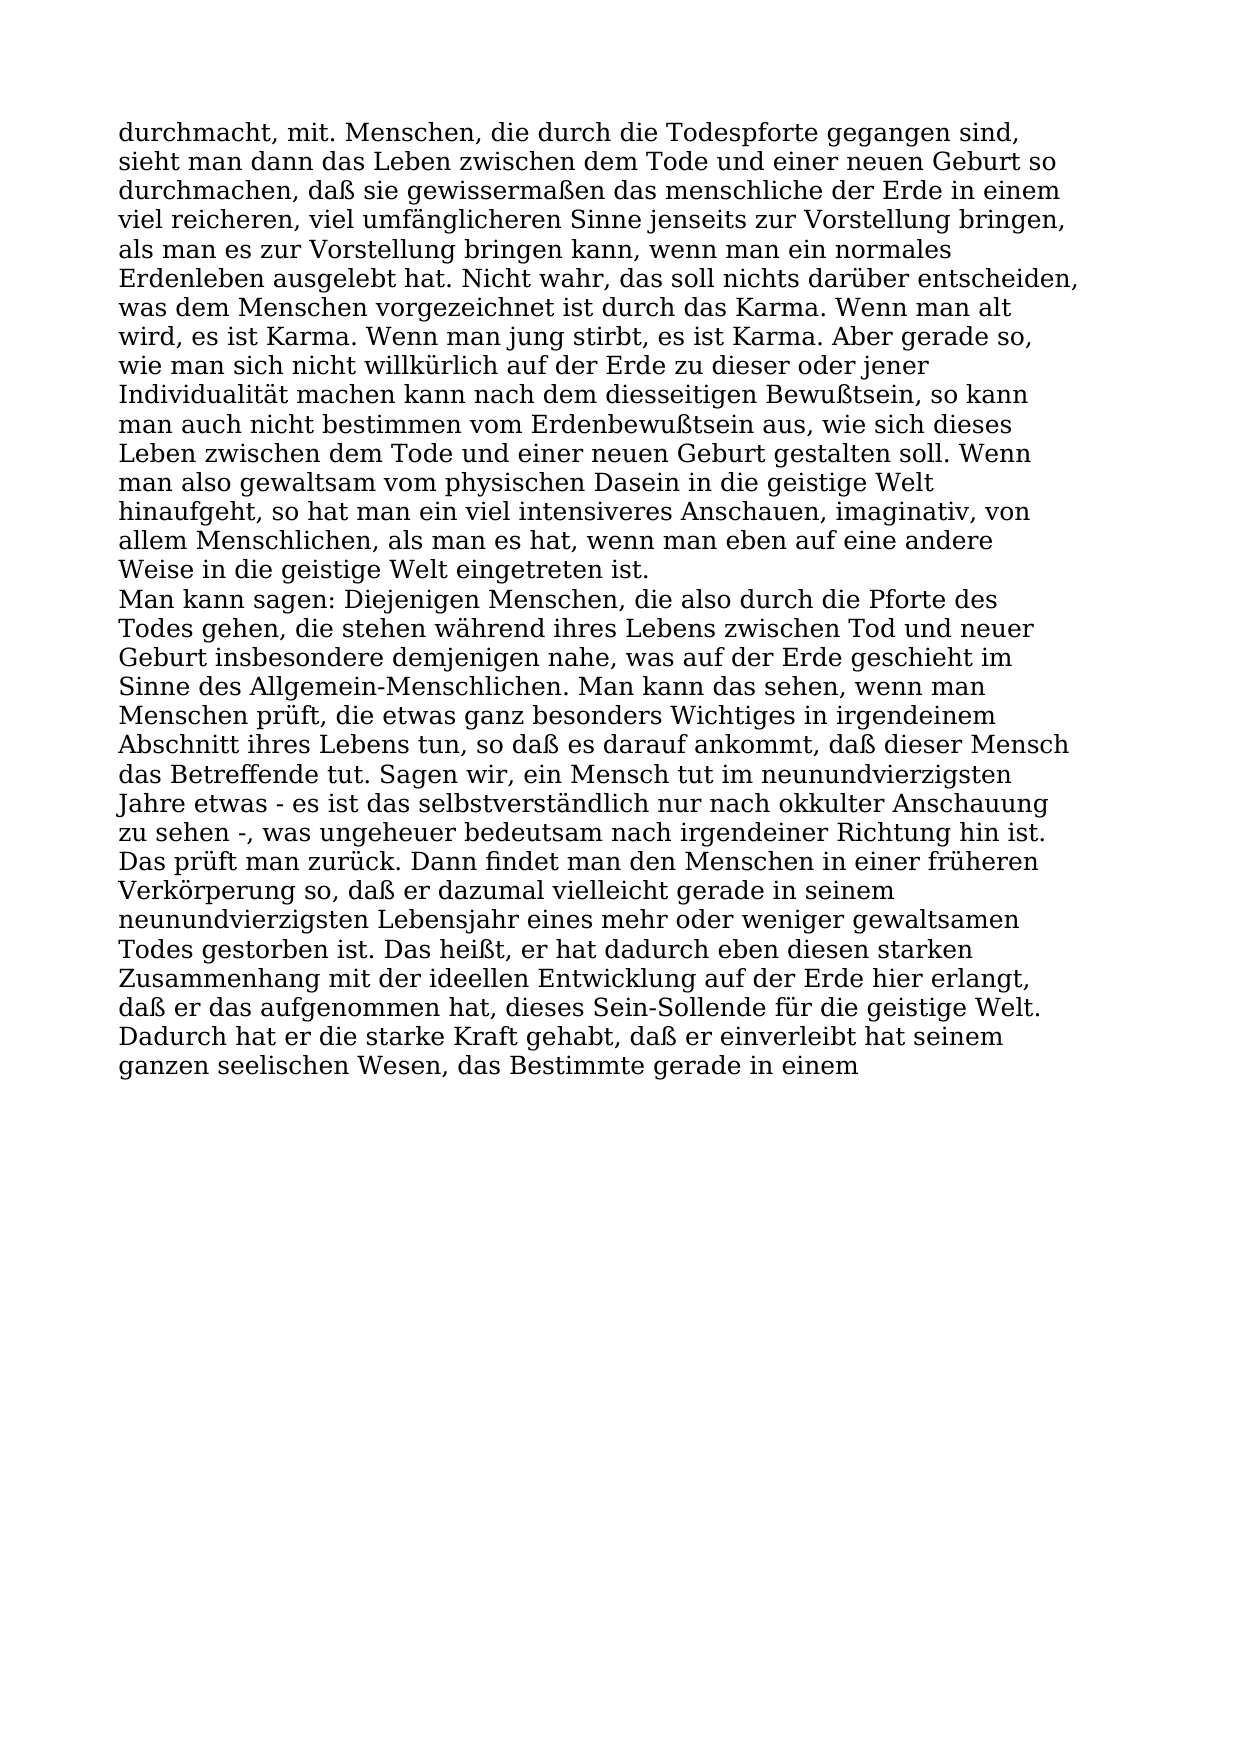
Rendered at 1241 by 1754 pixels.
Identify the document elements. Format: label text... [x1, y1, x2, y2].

text Verkörperung so, daß er dazumal vielleicht gerade in seinem [118, 876, 1122, 906]
text durchmacht, mit. Menschen, die durch die Todespforte gegangen sind, [118, 118, 1122, 147]
text allem Menschlichen, als man es hat, wenn man eben auf eine andere [118, 526, 1122, 556]
text Todes gehen, die stehen während ihres Lebens zwischen Tod und neuer [118, 614, 1122, 643]
text Weise in die geistige Welt eingetreten ist. [118, 556, 1122, 585]
text man also gewaltsam vom physischen Dasein in die geistige Welt [118, 468, 1122, 497]
text Dadurch hat er die starke Kraft gehabt, daß er einverleibt hat seinem [118, 1022, 1122, 1051]
text viel reicheren, viel umfänglicheren Sinne jenseits zur Vorstellung bringen, [118, 206, 1122, 235]
text Geburt insbesondere demjenigen nahe, was auf der Erde geschieht im [118, 643, 1122, 672]
text Todes gestorben ist. Das heißt, er hat dadurch eben diesen starken [118, 935, 1122, 964]
text Abschnitt ihres Lebens tun, so daß es darauf ankommt, daß dieser Mensch [118, 731, 1122, 760]
text Man kann sagen: Diejenigen Menschen, die also durch die Pforte des [118, 585, 1122, 614]
text wird, es ist Karma. Wenn man jung stirbt, es ist Karma. Aber gerade so, [118, 322, 1122, 351]
text Sinne des Allgemein-Menschlichen. Man kann das sehen, wenn man [118, 672, 1122, 701]
text man auch nicht bestimmen vom Erdenbewußtsein aus, wie sich dieses [118, 410, 1122, 439]
text hinaufgeht, so hat man ein viel intensiveres Anschauen, imaginativ, von [118, 497, 1122, 526]
text durchmachen, daß sie gewissermaßen das menschliche der Erde in einem [118, 176, 1122, 206]
text Zusammenhang mit der ideellen Entwicklung auf der Erde hier erlangt, [118, 964, 1122, 993]
text Menschen prüft, die etwas ganz besonders Wichtiges in irgendeinem [118, 701, 1122, 731]
text was dem Menschen vorgezeichnet ist durch das Karma. Wenn man alt [118, 293, 1122, 322]
text Jahre etwas - es ist das selbstverständlich nur nach okkulter Anschauung [118, 789, 1122, 818]
text Das prüft man zurück. Dann findet man den Menschen in einer früheren [118, 847, 1122, 876]
text neunundvierzigsten Lebensjahr eines mehr oder weniger gewaltsamen [118, 906, 1122, 935]
text sieht man dann das Leben zwischen dem Tode und einer neuen Geburt so [118, 147, 1122, 176]
text wie man sich nicht willkürlich auf der Erde zu dieser oder jener [118, 351, 1122, 381]
text daß er das aufgenommen hat, dieses Sein-Sollende für die geistige Welt. [118, 993, 1122, 1022]
text Erdenleben ausgelebt hat. Nicht wahr, das soll nichts darüber entscheiden, [118, 264, 1122, 293]
text Leben zwischen dem Tode und einer neuen Geburt gestalten soll. Wenn [118, 439, 1122, 468]
text ganzen seelischen Wesen, das Bestimmte gerade in einem [118, 1051, 1122, 1081]
text zu sehen -, was ungeheuer bedeutsam nach irgendeiner Richtung hin ist. [118, 818, 1122, 847]
text das Betreffende tut. Sagen wir, ein Mensch tut im neunundvierzigsten [118, 760, 1122, 789]
text als man es zur Vorstellung bringen kann, wenn man ein normales [118, 235, 1122, 264]
text Individualität machen kann nach dem diesseitigen Bewußtsein, so kann [118, 381, 1122, 410]
